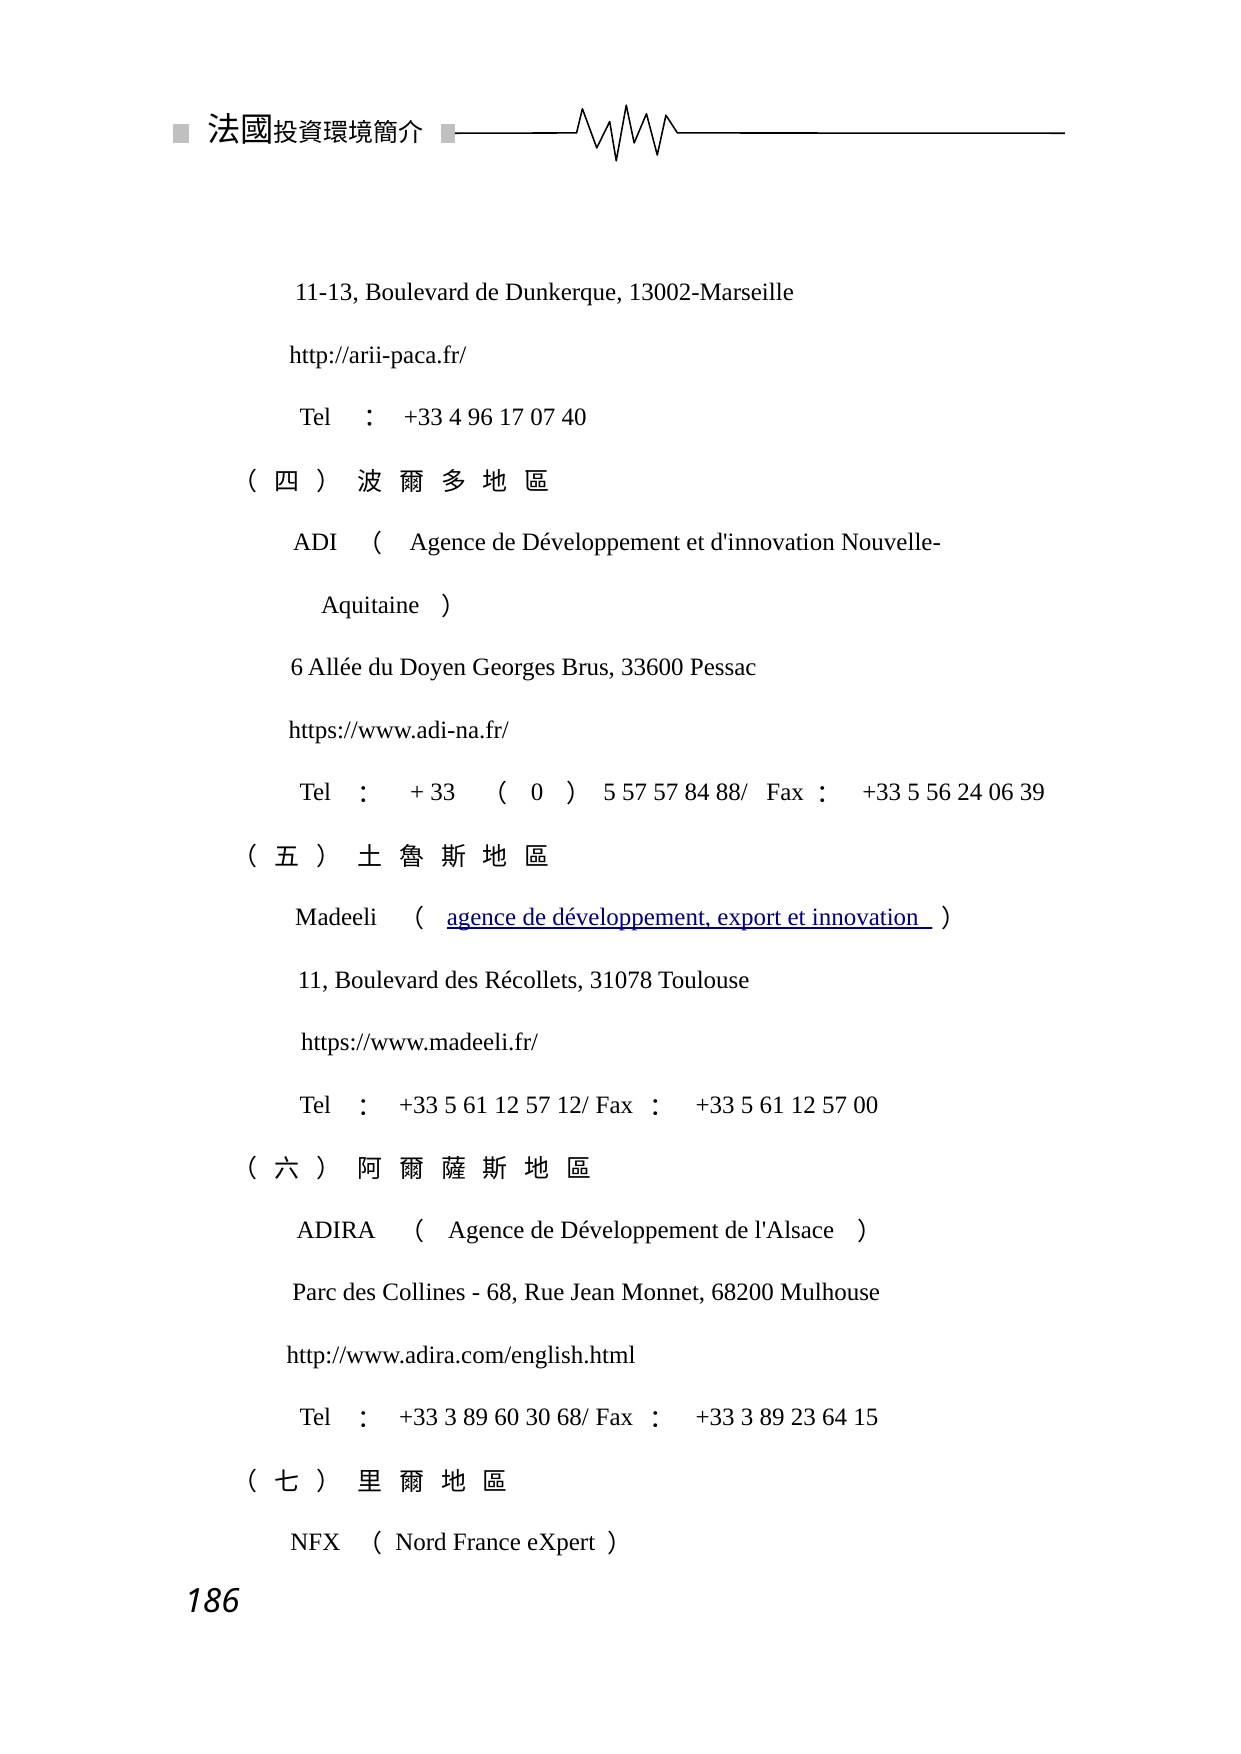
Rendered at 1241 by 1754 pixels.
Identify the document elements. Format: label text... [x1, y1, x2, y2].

text Madeeli（agence de développement, export et innovation） [207, 875, 1058, 938]
text （四）波爾多地區 [207, 438, 1058, 500]
text https://www.madeeli.fr/ [207, 1000, 1058, 1063]
text Parc des Collines - 68, Rue Jean Monnet, 68200 Mulhouse [207, 1250, 1058, 1313]
text 6 Allée du Doyen Georges Brus, 33600 Pessac [207, 625, 1058, 688]
text 11, Boulevard des Récollets, 31078 Toulouse [207, 938, 1058, 1000]
text https://www.adi-na.fr/ [207, 688, 1058, 750]
text （五）土魯斯地區 [207, 813, 1058, 875]
text http://arii-paca.fr/ [207, 313, 1058, 375]
text 11-13, Boulevard de Dunkerque, 13002-Marseille [207, 250, 1058, 313]
text （七）里爾地區 [207, 1438, 1058, 1500]
text Tel：+ 33（0）5 57 57 84 88/ Fax：+33 5 56 24 06 39 [207, 750, 1058, 813]
text NFX（Nord France eXpert） [207, 1500, 1058, 1563]
text ADI（Agence de Développement et d'innovation Nouvelle-Aquitaine） [207, 500, 1058, 625]
text http://www.adira.com/english.html [207, 1313, 1058, 1375]
text Tel：+33 4 96 17 07 40 [207, 375, 1058, 438]
text ADIRA（Agence de Développement de l'Alsace） [207, 1188, 1058, 1250]
text （六）阿爾薩斯地區 [207, 1125, 1058, 1188]
text Tel：+33 5 61 12 57 12/ Fax：+33 5 61 12 57 00 [207, 1063, 1058, 1125]
text Tel：+33 3 89 60 30 68/ Fax：+33 3 89 23 64 15 [207, 1375, 1058, 1438]
